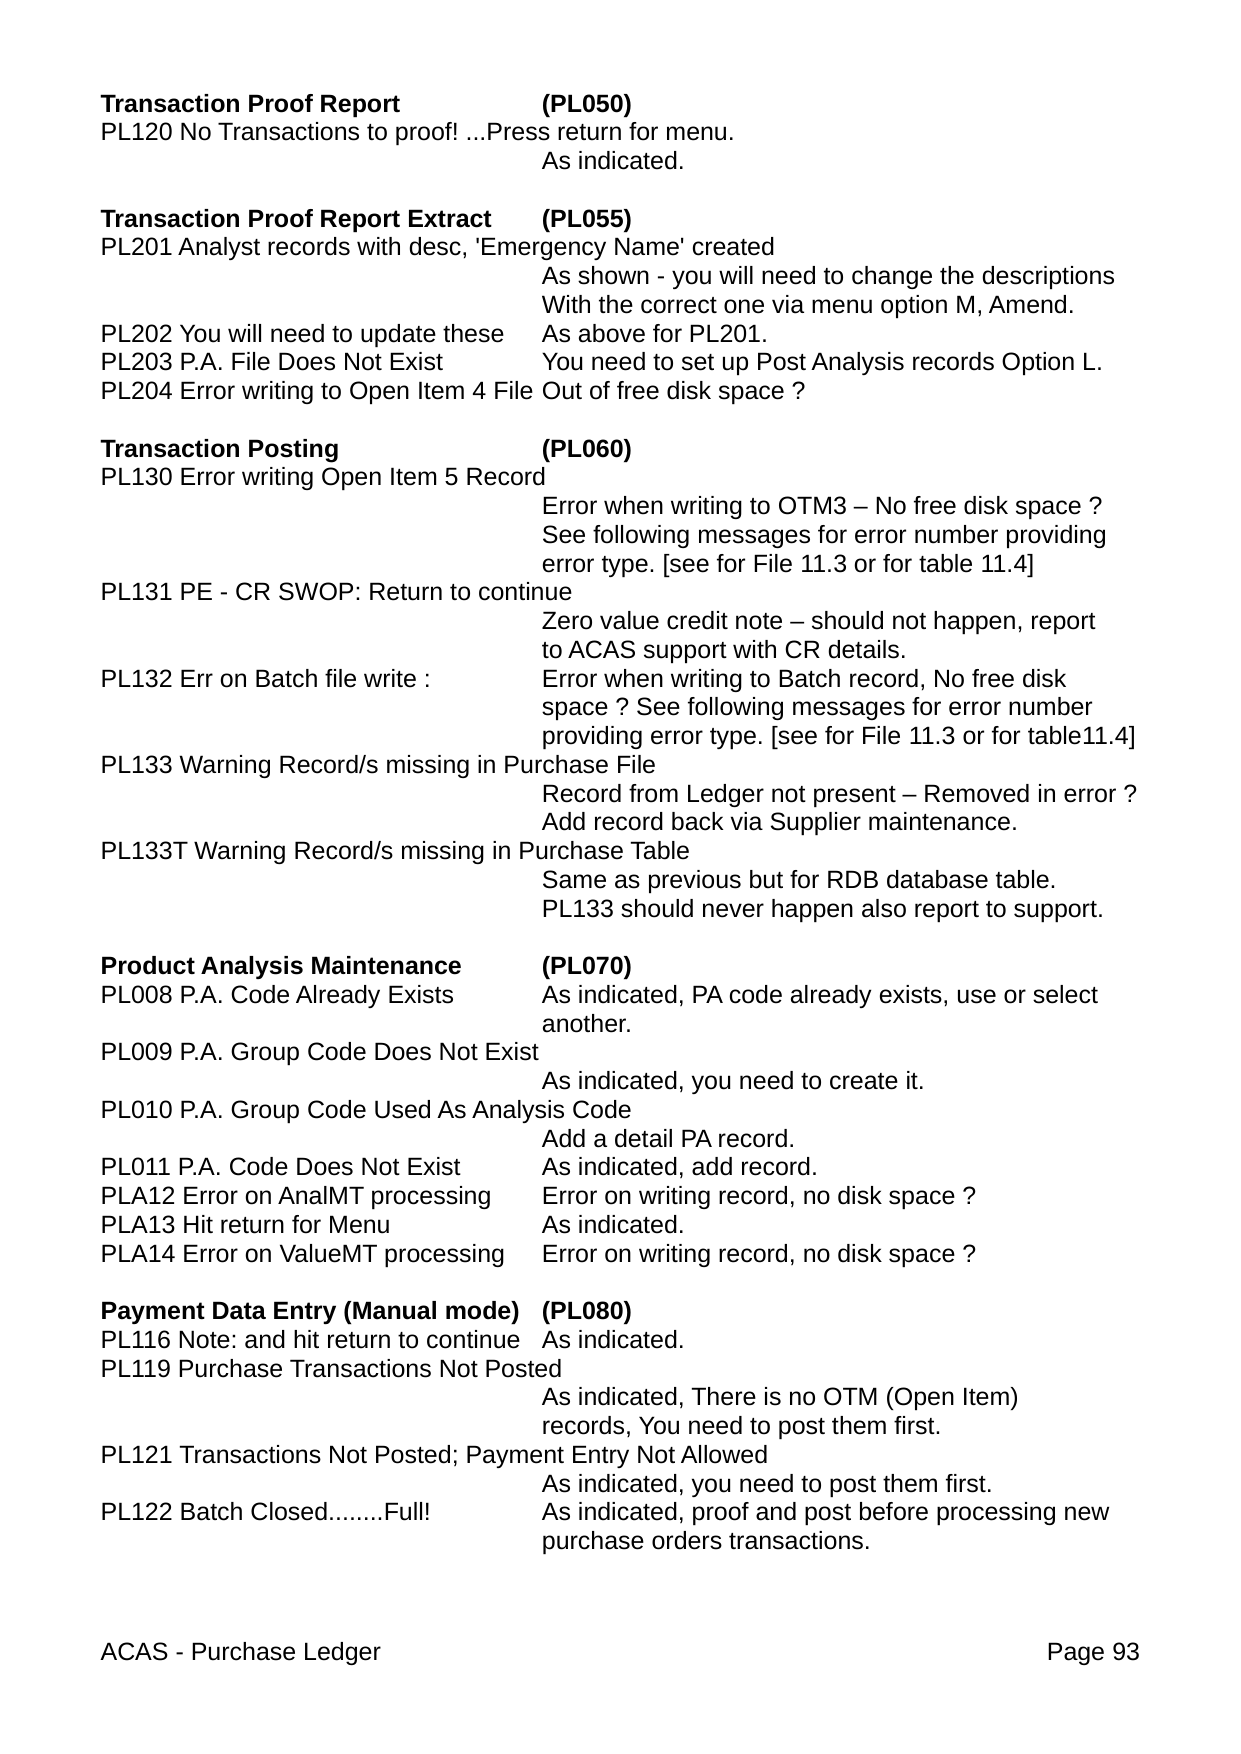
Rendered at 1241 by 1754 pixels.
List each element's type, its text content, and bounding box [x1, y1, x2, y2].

text PL133T Warning Record/s missing in Purchase Table [100, 836, 1140, 865]
text See following messages for error number providing [100, 520, 1140, 548]
text Record from Ledger not present – Removed in error ? [100, 778, 1140, 807]
text Transaction Proof Report Extract (PL055) [100, 203, 1140, 232]
text As shown - you will need to change the descriptions [100, 261, 1140, 290]
text With the correct one via menu option M, Amend. [100, 290, 1140, 318]
text PL201 Analyst records with desc, 'Emergency Name' created [100, 232, 1140, 261]
text PL132 Err on Batch file write : Error when writing to Batch record, No free disk [100, 663, 1140, 692]
text PL204 Error writing to Open Item 4 File Out of free disk space ? [100, 376, 1140, 405]
text PL120 No Transactions to proof! ...Press return for menu. [100, 117, 1140, 146]
text Transaction Posting (PL060) [100, 433, 1140, 462]
text PL133 Warning Record/s missing in Purchase File [100, 750, 1140, 778]
text As indicated, you need to post them first. [100, 1468, 1140, 1497]
text Add a detail PA record. [100, 1123, 1140, 1152]
text PLA14 Error on ValueMT processing Error on writing record, no disk space ? [100, 1238, 1140, 1267]
text Error when writing to OTM3 – No free disk space ? [100, 491, 1140, 520]
text PL010 P.A. Group Code Used As Analysis Code [100, 1095, 1140, 1123]
text purchase orders transactions. [100, 1526, 1140, 1555]
text PL009 P.A. Group Code Does Not Exist [100, 1037, 1140, 1066]
text error type. [see for File 11.3 or for table 11.4] [100, 548, 1140, 577]
text PL121 Transactions Not Posted; Payment Entry Not Allowed [100, 1440, 1140, 1468]
text PL130 Error writing Open Item 5 Record [100, 462, 1140, 491]
text Product Analysis Maintenance (PL070) [100, 951, 1140, 980]
text PL202 You will need to update these As above for PL201. [100, 318, 1140, 347]
text Transaction Proof Report (PL050) [100, 88, 1140, 117]
text another. [100, 1008, 1140, 1037]
text Same as previous but for RDB database table. [100, 865, 1140, 893]
text PL116 Note: and hit return to continue As indicated. [100, 1325, 1140, 1353]
text PL133 should never happen also report to support. [100, 893, 1140, 922]
text PL131 PE - CR SWOP: Return to continue [100, 577, 1140, 606]
text space ? See following messages for error number [100, 692, 1140, 721]
text As indicated, There is no OTM (Open Item) [100, 1382, 1140, 1411]
text to ACAS support with CR details. [100, 635, 1140, 663]
text As indicated, you need to create it. [100, 1066, 1140, 1095]
text Zero value credit note – should not happen, report [100, 606, 1140, 635]
text Payment Data Entry (Manual mode) (PL080) [100, 1296, 1140, 1325]
text PLA13 Hit return for Menu As indicated. [100, 1210, 1140, 1238]
text providing error type. [see for File 11.3 or for table11.4] [100, 721, 1140, 750]
text PL011 P.A. Code Does Not Exist As indicated, add record. [100, 1152, 1140, 1181]
text As indicated. [100, 146, 1140, 175]
text PL008 P.A. Code Already Exists As indicated, PA code already exists, use or select [100, 980, 1140, 1008]
text PL119 Purchase Transactions Not Posted [100, 1353, 1140, 1382]
text Add record back via Supplier maintenance. [100, 807, 1140, 836]
text PL122 Batch Closed........Full! As indicated, proof and post before processing new [100, 1497, 1140, 1526]
text PLA12 Error on AnalMT processing Error on writing record, no disk space ? [100, 1181, 1140, 1210]
text PL203 P.A. File Does Not Exist You need to set up Post Analysis records Option L. [100, 347, 1140, 376]
text records, You need to post them first. [100, 1411, 1140, 1440]
